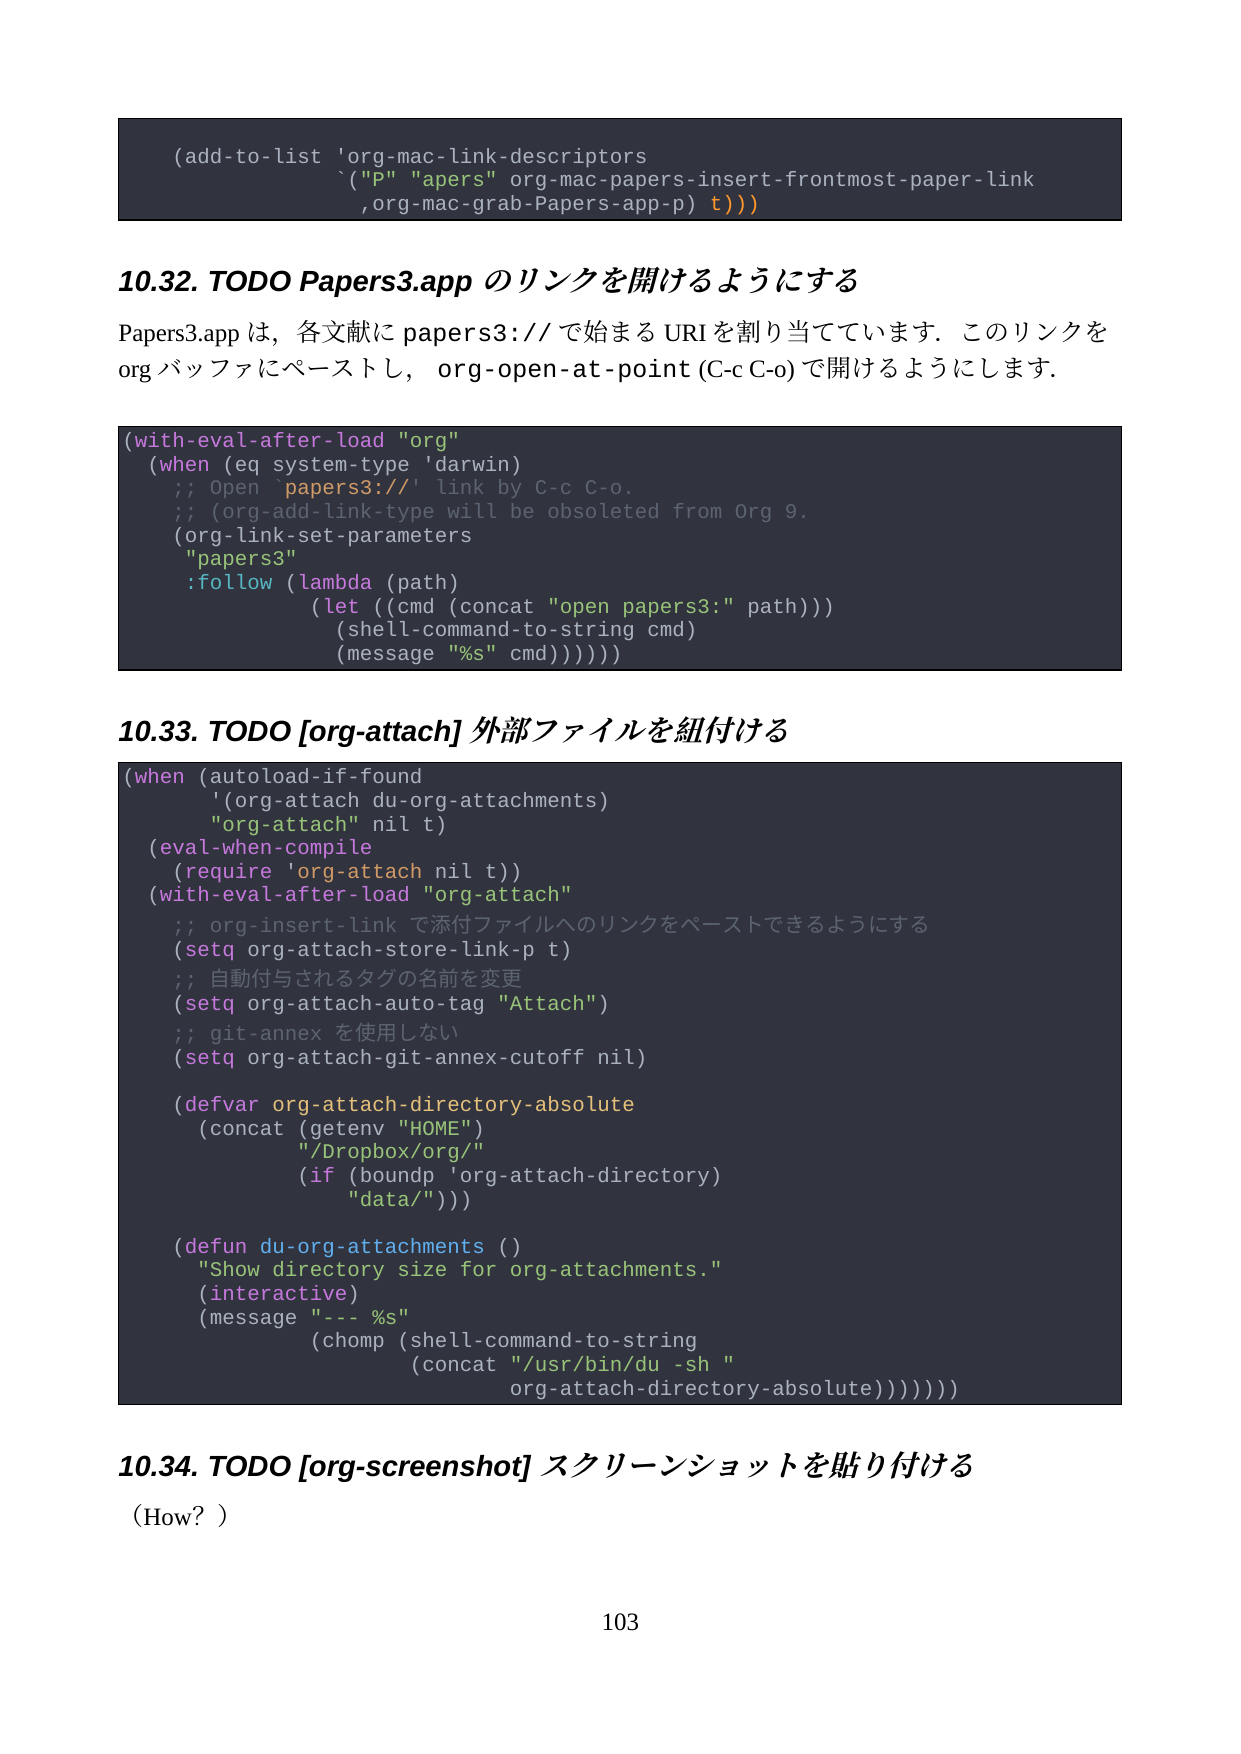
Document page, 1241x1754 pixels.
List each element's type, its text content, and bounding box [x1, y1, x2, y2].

text (let ((cmd (concat "open papers3:" path))) [119, 592, 1121, 615]
text `("P" "apers" org-mac-papers-insert-frontmost-paper-link [119, 165, 1121, 189]
text (eval-when-compile [119, 833, 1121, 857]
text ,org-mac-grab-Papers-app-p) t))) [119, 189, 1121, 219]
subtitle TODO [org-screenshot] スクリーンショットを貼り付ける [118, 1443, 1122, 1484]
text (if (boundp 'org-attach-directory) [119, 1161, 1121, 1184]
text (setq org-attach-git-annex-cutoff nil) [119, 1043, 1121, 1066]
text (message "--- %s" [119, 1303, 1121, 1326]
text (when (autoload-if-found [119, 763, 1121, 786]
text (chomp (shell-command-to-string [119, 1326, 1121, 1350]
text Papers3.app は，各文献に papers3:// で始まるURIを割り当てています．このリンクを org バッファにペーストし， org-open-at-point (C-c C-o) で開けるようにします． [118, 312, 1122, 414]
text ;; Open `papers3://' link by C-c C-o. [119, 473, 1121, 497]
text "org-attach" nil t) [119, 809, 1121, 833]
text ;; git-annex を使用しない [119, 1012, 1121, 1043]
subtitle TODO Papers3.app のリンクを開けるようにする [118, 258, 1122, 300]
text (shell-command-to-string cmd) [119, 615, 1121, 639]
text （How？） [118, 1497, 1122, 1562]
text "Show directory size for org-attachments." [119, 1256, 1121, 1279]
text (add-to-list 'org-mac-link-descriptors [119, 142, 1121, 165]
text "data/"))) [119, 1184, 1121, 1208]
text (org-link-set-parameters [119, 521, 1121, 544]
text ;; (org-add-link-type will be obsoleted from Org 9. [119, 497, 1121, 521]
text '(org-attach du-org-attachments) [119, 786, 1121, 809]
text org-attach-directory-absolute))))))) [119, 1374, 1121, 1404]
text (setq org-attach-auto-tag "Attach") [119, 989, 1121, 1012]
text (when (eq system-type 'darwin) [119, 450, 1121, 473]
text (defun du-org-attachments () [119, 1232, 1121, 1256]
text (require 'org-attach nil t)) [119, 857, 1121, 881]
text (with-eval-after-load "org" [119, 427, 1121, 450]
text (concat (getenv "HOME") [119, 1114, 1121, 1137]
text :follow (lambda (path) [119, 568, 1121, 592]
text (message "%s" cmd)))))) [119, 639, 1121, 669]
text (concat "/usr/bin/du -sh " [119, 1350, 1121, 1374]
text "/Dropbox/org/" [119, 1137, 1121, 1161]
text ;; 自動付与されるタグの名前を変更 [119, 958, 1121, 989]
text (interactive) [119, 1279, 1121, 1303]
text ;; org-insert-link で添付ファイルへのリンクをペーストできるようにする [119, 904, 1121, 934]
text (with-eval-after-load "org-attach" [119, 881, 1121, 904]
text (setq org-attach-store-link-p t) [119, 934, 1121, 958]
text "papers3" [119, 544, 1121, 568]
subtitle TODO [org-attach] 外部ファイルを紐付ける [118, 708, 1122, 750]
text (defvar org-attach-directory-absolute [119, 1090, 1121, 1114]
